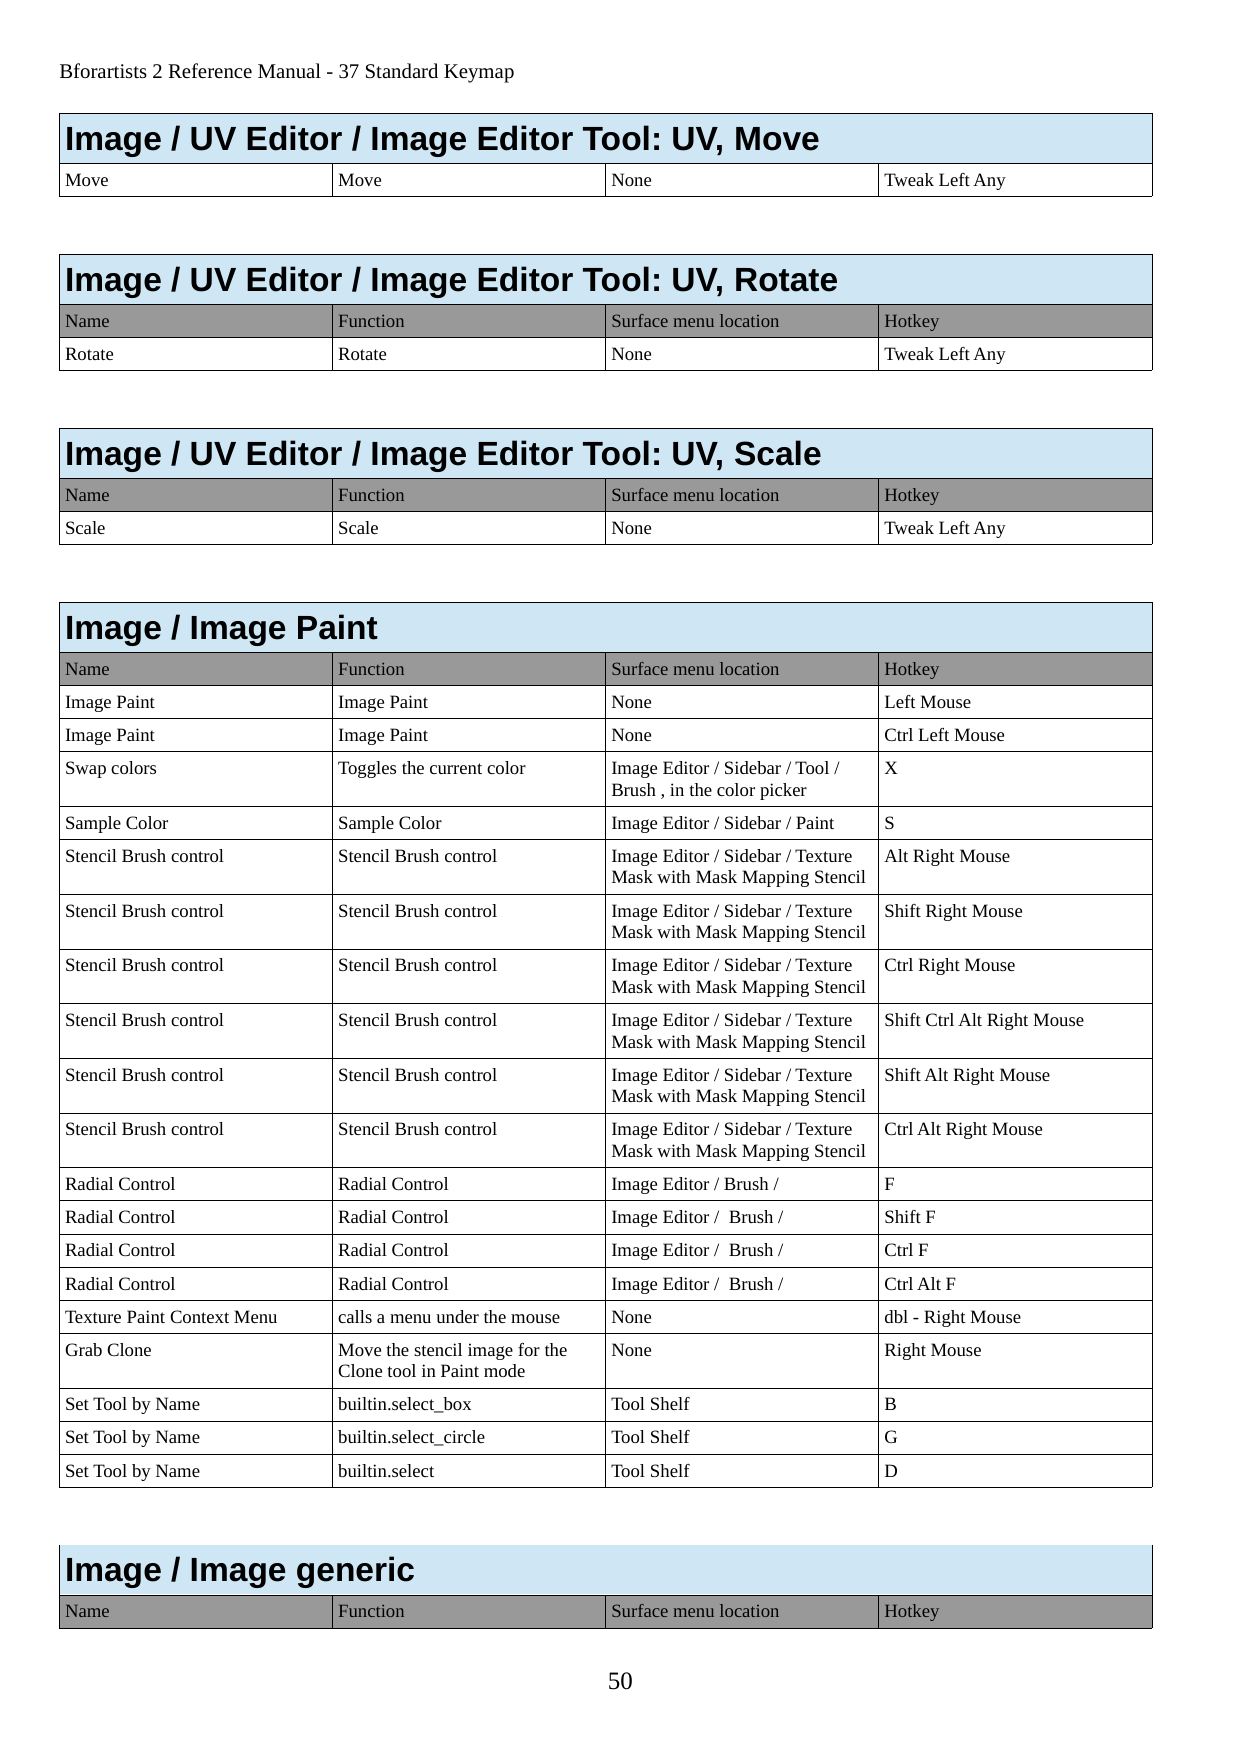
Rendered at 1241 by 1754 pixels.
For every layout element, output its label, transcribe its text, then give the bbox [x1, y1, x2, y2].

table_cell Toggles the current color [333, 752, 605, 806]
table_cell B [879, 1389, 1152, 1421]
table_cell Tool Shelf [606, 1455, 878, 1487]
table_cell Image Paint [333, 686, 605, 718]
table_cell Name [60, 1596, 332, 1628]
table_cell Rotate [333, 338, 605, 370]
table_cell Surface menu location [606, 479, 878, 511]
table_cell builtin.select_circle [333, 1422, 605, 1454]
table_cell Tweak Left Any [879, 164, 1152, 196]
table_cell Image Editor / Sidebar / Texture Mask with Mask Mapping Stencil [606, 840, 878, 894]
table_cell Surface menu location [606, 1596, 878, 1628]
table_cell Stencil Brush control [60, 1114, 332, 1167]
table_cell Right Mouse [879, 1334, 1152, 1387]
table_cell Name [60, 653, 332, 685]
table_header Image / UV Editor / Image Editor Tool: UV, Scale [60, 429, 1152, 478]
table_header Image / Image Paint [60, 603, 1152, 652]
table_cell Function [333, 1596, 605, 1628]
table_cell None [606, 1334, 878, 1387]
table_cell Image Editor / Sidebar / Tool / Brush , in the color picker [606, 752, 878, 806]
table_cell Radial Control [333, 1235, 605, 1267]
table_cell Shift Ctrl Alt Right Mouse [879, 1004, 1152, 1058]
table_cell Grab Clone [60, 1334, 332, 1387]
table_cell Function [333, 653, 605, 685]
table_cell Surface menu location [606, 653, 878, 685]
table_cell Left Mouse [879, 686, 1152, 718]
table_cell Stencil Brush control [333, 1059, 605, 1112]
table_cell Tool Shelf [606, 1422, 878, 1454]
table_cell Shift Right Mouse [879, 895, 1152, 948]
table_cell Scale [60, 512, 332, 544]
table_cell Move the stencil image for the Clone tool in Paint mode [333, 1334, 605, 1387]
table_cell Radial Control [333, 1201, 605, 1233]
table_cell None [606, 1301, 878, 1333]
table_cell Image Editor / Sidebar / Texture Mask with Mask Mapping Stencil [606, 1059, 878, 1112]
table_cell Stencil Brush control [60, 895, 332, 948]
table_cell Set Tool by Name [60, 1422, 332, 1454]
table_cell Image Editor / Brush / [606, 1235, 878, 1267]
table_cell Stencil Brush control [60, 1059, 332, 1112]
table_cell calls a menu under the mouse [333, 1301, 605, 1333]
table_cell Hotkey [879, 305, 1152, 337]
table_cell Name [60, 305, 332, 337]
table_cell Radial Control [333, 1268, 605, 1300]
table_cell Image Editor / Sidebar / Texture Mask with Mask Mapping Stencil [606, 950, 878, 1003]
table_cell Image Editor / Brush / [606, 1201, 878, 1233]
table_cell Stencil Brush control [60, 1004, 332, 1058]
table_cell builtin.select [333, 1455, 605, 1487]
table_cell Radial Control [333, 1168, 605, 1200]
table_cell Texture Paint Context Menu [60, 1301, 332, 1333]
table_cell Hotkey [879, 479, 1152, 511]
table_cell F [879, 1168, 1152, 1200]
table_cell Ctrl Right Mouse [879, 950, 1152, 1003]
table_cell Sample Color [60, 807, 332, 839]
table_cell Function [333, 479, 605, 511]
table_cell Stencil Brush control [333, 895, 605, 948]
table_cell Radial Control [60, 1268, 332, 1300]
table_cell Stencil Brush control [333, 1114, 605, 1167]
table_cell dbl - Right Mouse [879, 1301, 1152, 1333]
table_cell Hotkey [879, 653, 1152, 685]
table_cell S [879, 807, 1152, 839]
table_cell Image Editor / Brush / [606, 1168, 878, 1200]
table_cell Stencil Brush control [60, 950, 332, 1003]
table_header Image / Image generic [60, 1545, 1152, 1594]
table_cell Scale [333, 512, 605, 544]
table_cell Radial Control [60, 1201, 332, 1233]
table_cell Swap colors [60, 752, 332, 806]
table_cell Name [60, 479, 332, 511]
table_cell Shift Alt Right Mouse [879, 1059, 1152, 1112]
table_cell X [879, 752, 1152, 806]
table_cell Stencil Brush control [60, 840, 332, 894]
table_cell Stencil Brush control [333, 950, 605, 1003]
table_cell Tool Shelf [606, 1389, 878, 1421]
table_cell None [606, 686, 878, 718]
table_cell Image Paint [333, 719, 605, 751]
table_cell Move [333, 164, 605, 196]
table_cell Image Editor / Sidebar / Texture Mask with Mask Mapping Stencil [606, 895, 878, 948]
table_cell Set Tool by Name [60, 1389, 332, 1421]
table_cell Image Editor / Sidebar / Texture Mask with Mask Mapping Stencil [606, 1114, 878, 1167]
table_cell builtin.select_box [333, 1389, 605, 1421]
table_header Image / UV Editor / Image Editor Tool: UV, Rotate [60, 255, 1152, 304]
table_cell Image Paint [60, 686, 332, 718]
table_cell Stencil Brush control [333, 840, 605, 894]
table_header Image / UV Editor / Image Editor Tool: UV, Move [60, 114, 1152, 163]
table_cell Image Editor / Sidebar / Texture Mask with Mask Mapping Stencil [606, 1004, 878, 1058]
table_cell None [606, 338, 878, 370]
table_cell G [879, 1422, 1152, 1454]
table_cell Image Editor / Brush / [606, 1268, 878, 1300]
table_cell Rotate [60, 338, 332, 370]
table_cell Hotkey [879, 1596, 1152, 1628]
table_cell Tweak Left Any [879, 512, 1152, 544]
table_cell Alt Right Mouse [879, 840, 1152, 894]
table_cell Radial Control [60, 1235, 332, 1267]
table_cell Ctrl Alt F [879, 1268, 1152, 1300]
table_cell None [606, 164, 878, 196]
table_cell Function [333, 305, 605, 337]
table_cell Move [60, 164, 332, 196]
table_cell D [879, 1455, 1152, 1487]
table_cell None [606, 512, 878, 544]
table_cell Set Tool by Name [60, 1455, 332, 1487]
table_cell Surface menu location [606, 305, 878, 337]
table_cell Ctrl Left Mouse [879, 719, 1152, 751]
table_cell Ctrl Alt Right Mouse [879, 1114, 1152, 1167]
table_cell None [606, 719, 878, 751]
table_cell Stencil Brush control [333, 1004, 605, 1058]
table_cell Sample Color [333, 807, 605, 839]
table_cell Radial Control [60, 1168, 332, 1200]
table_cell Shift F [879, 1201, 1152, 1233]
table_cell Image Editor / Sidebar / Paint [606, 807, 878, 839]
table_cell Image Paint [60, 719, 332, 751]
table_cell Tweak Left Any [879, 338, 1152, 370]
table_cell Ctrl F [879, 1235, 1152, 1267]
